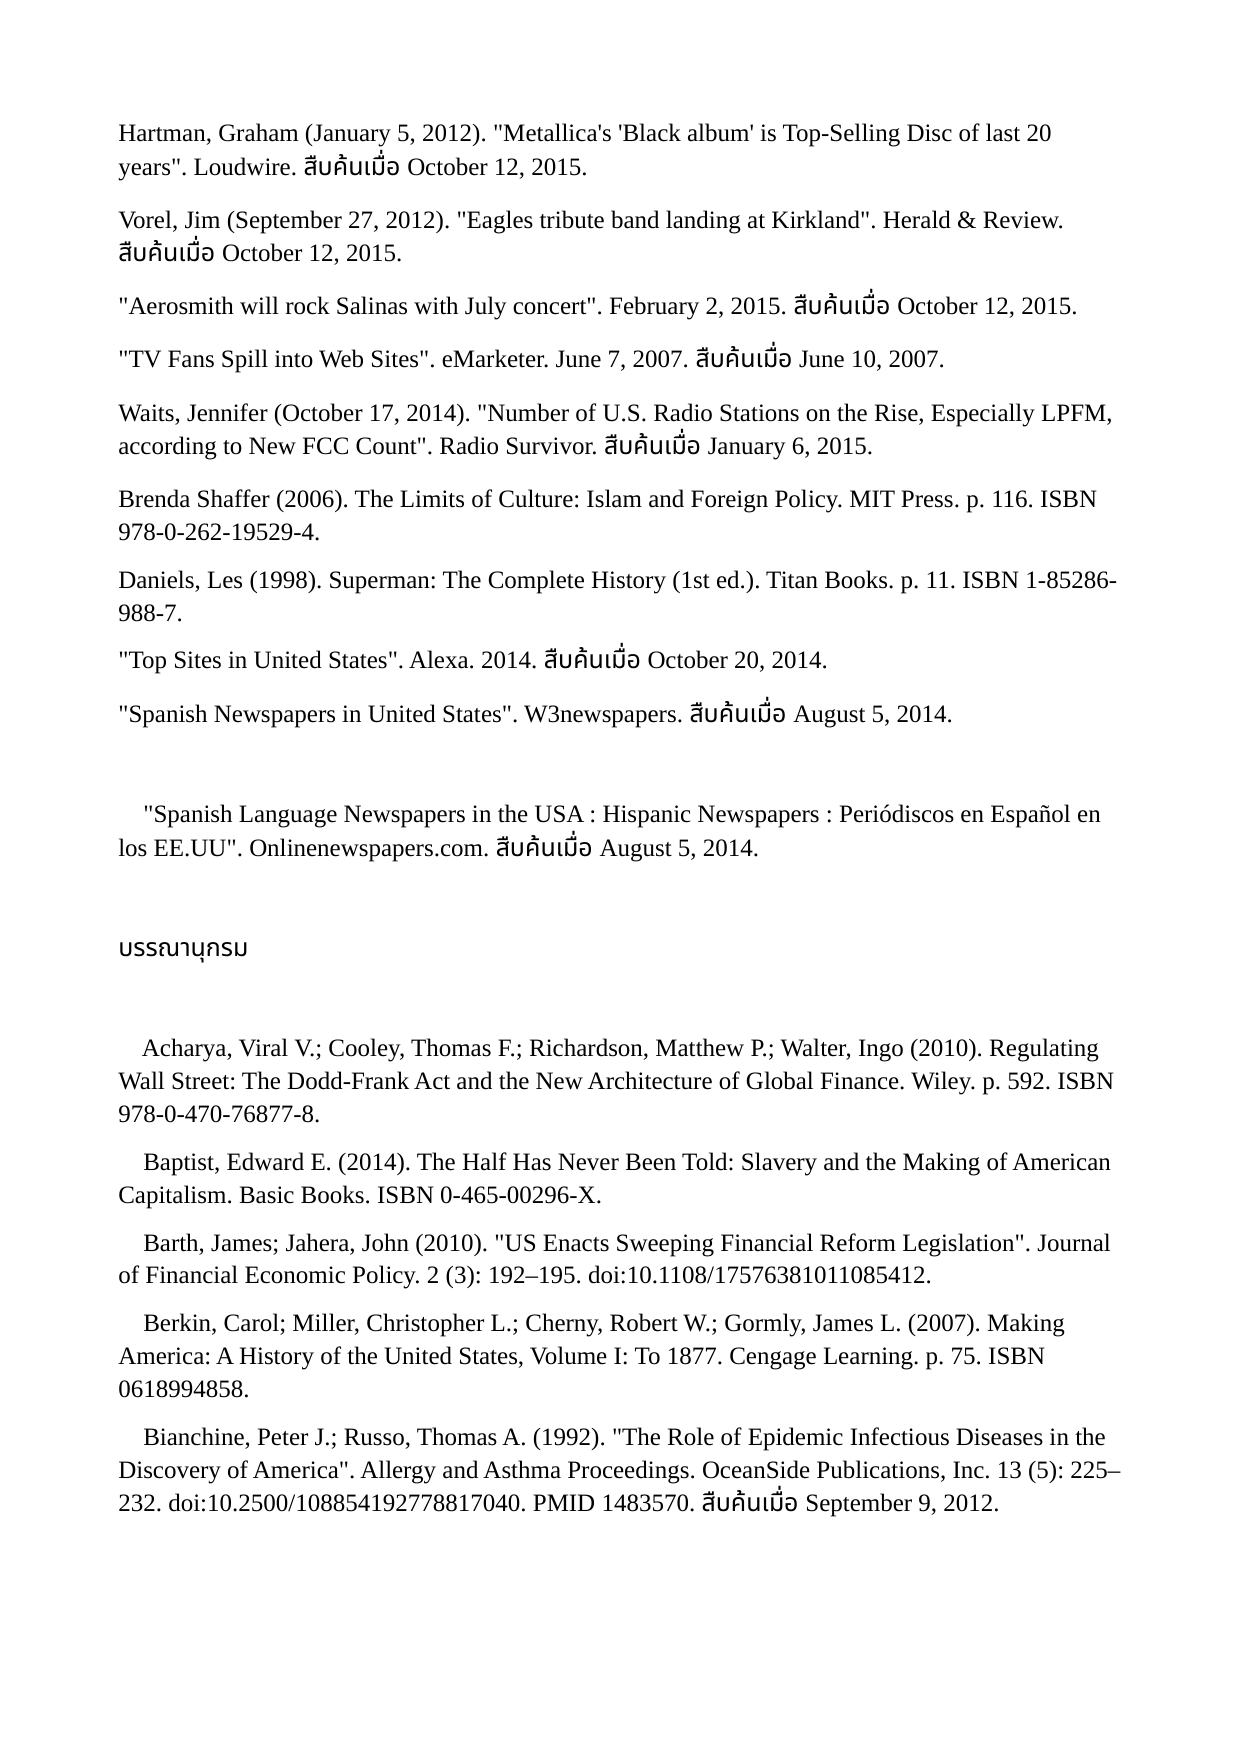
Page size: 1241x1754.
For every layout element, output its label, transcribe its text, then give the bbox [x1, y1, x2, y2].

text "Aerosmith will rock Salinas with July concert". February 2, 2015. สืบค้นเมื่อ October 12, 2015. [118, 291, 1122, 325]
text Acharya, Viral V.; Cooley, Thomas F.; Richardson, Matthew P.; Walter, Ingo (2010). Regulating Wall Street: The Dodd-Frank Act and the New Architecture of Global Finance. Wiley. p. 592. ISBN 978-0-470-76877-8. [118, 1033, 1122, 1128]
text Bianchine, Peter J.; Russo, Thomas A. (1992). "The Role of Epidemic Infectious Diseases in the Discovery of America". Allergy and Asthma Proceedings. OceanSide Publications, Inc. 13 (5): 225–232. doi:10.2500/108854192778817040. PMID 1483570. สืบค้นเมื่อ September 9, 2012. [118, 1422, 1122, 1522]
text Berkin, Carol; Miller, Christopher L.; Cherny, Robert W.; Gormly, James L. (2007). Making America: A History of the United States, Volume I: To 1877. Cengage Learning. p. 75. ISBN 0618994858. [118, 1308, 1122, 1403]
text Daniels, Les (1998). Superman: The Complete History (1st ed.). Titan Books. p. 11. ISBN 1-85286-988-7. [118, 565, 1122, 627]
text Barth, James; Jahera, John (2010). "US Enacts Sweeping Financial Reform Legislation". Journal of Financial Economic Policy. 2 (3): 192–195. doi:10.1108/17576381011085412. [118, 1228, 1122, 1289]
text "TV Fans Spill into Web Sites". eMarketer. June 7, 2007. สืบค้นเมื่อ June 10, 2007. [118, 344, 1122, 378]
text Baptist, Edward E. (2014). The Half Has Never Been Told: Slavery and the Making of American Capitalism. Basic Books. ISBN 0-465-00296-X. [118, 1147, 1122, 1209]
text บรรณานุกรม [118, 934, 1122, 966]
text "Spanish Language Newspapers in the USA : Hispanic Newspapers : Periódiscos en Español en los EE.UU". Onlinenewspapers.com. สืบค้นเมื่อ August 5, 2014. [118, 799, 1122, 867]
text "Spanish Newspapers in United States". W3newspapers. สืบค้นเมื่อ August 5, 2014. [118, 699, 1122, 732]
text Brenda Shaffer (2006). The Limits of Culture: Islam and Foreign Policy. MIT Press. p. 116. ISBN 978-0-262-19529-4. [118, 484, 1122, 546]
text Hartman, Graham (January 5, 2012). "Metallica's 'Black album' is Top-Selling Disc of last 20 years". Loudwire. สืบค้นเมื่อ October 12, 2015. [118, 118, 1122, 185]
text Vorel, Jim (September 27, 2012). "Eagles tribute band landing at Kirkland". Herald & Review. สืบค้นเมื่อ October 12, 2015. [118, 205, 1122, 272]
text Waits, Jennifer (October 17, 2014). "Number of U.S. Radio Stations on the Rise, Especially LPFM, according to New FCC Count". Radio Survivor. สืบค้นเมื่อ January 6, 2015. [118, 398, 1122, 465]
text "Top Sites in United States". Alexa. 2014. สืบค้นเมื่อ October 20, 2014. [118, 646, 1122, 679]
